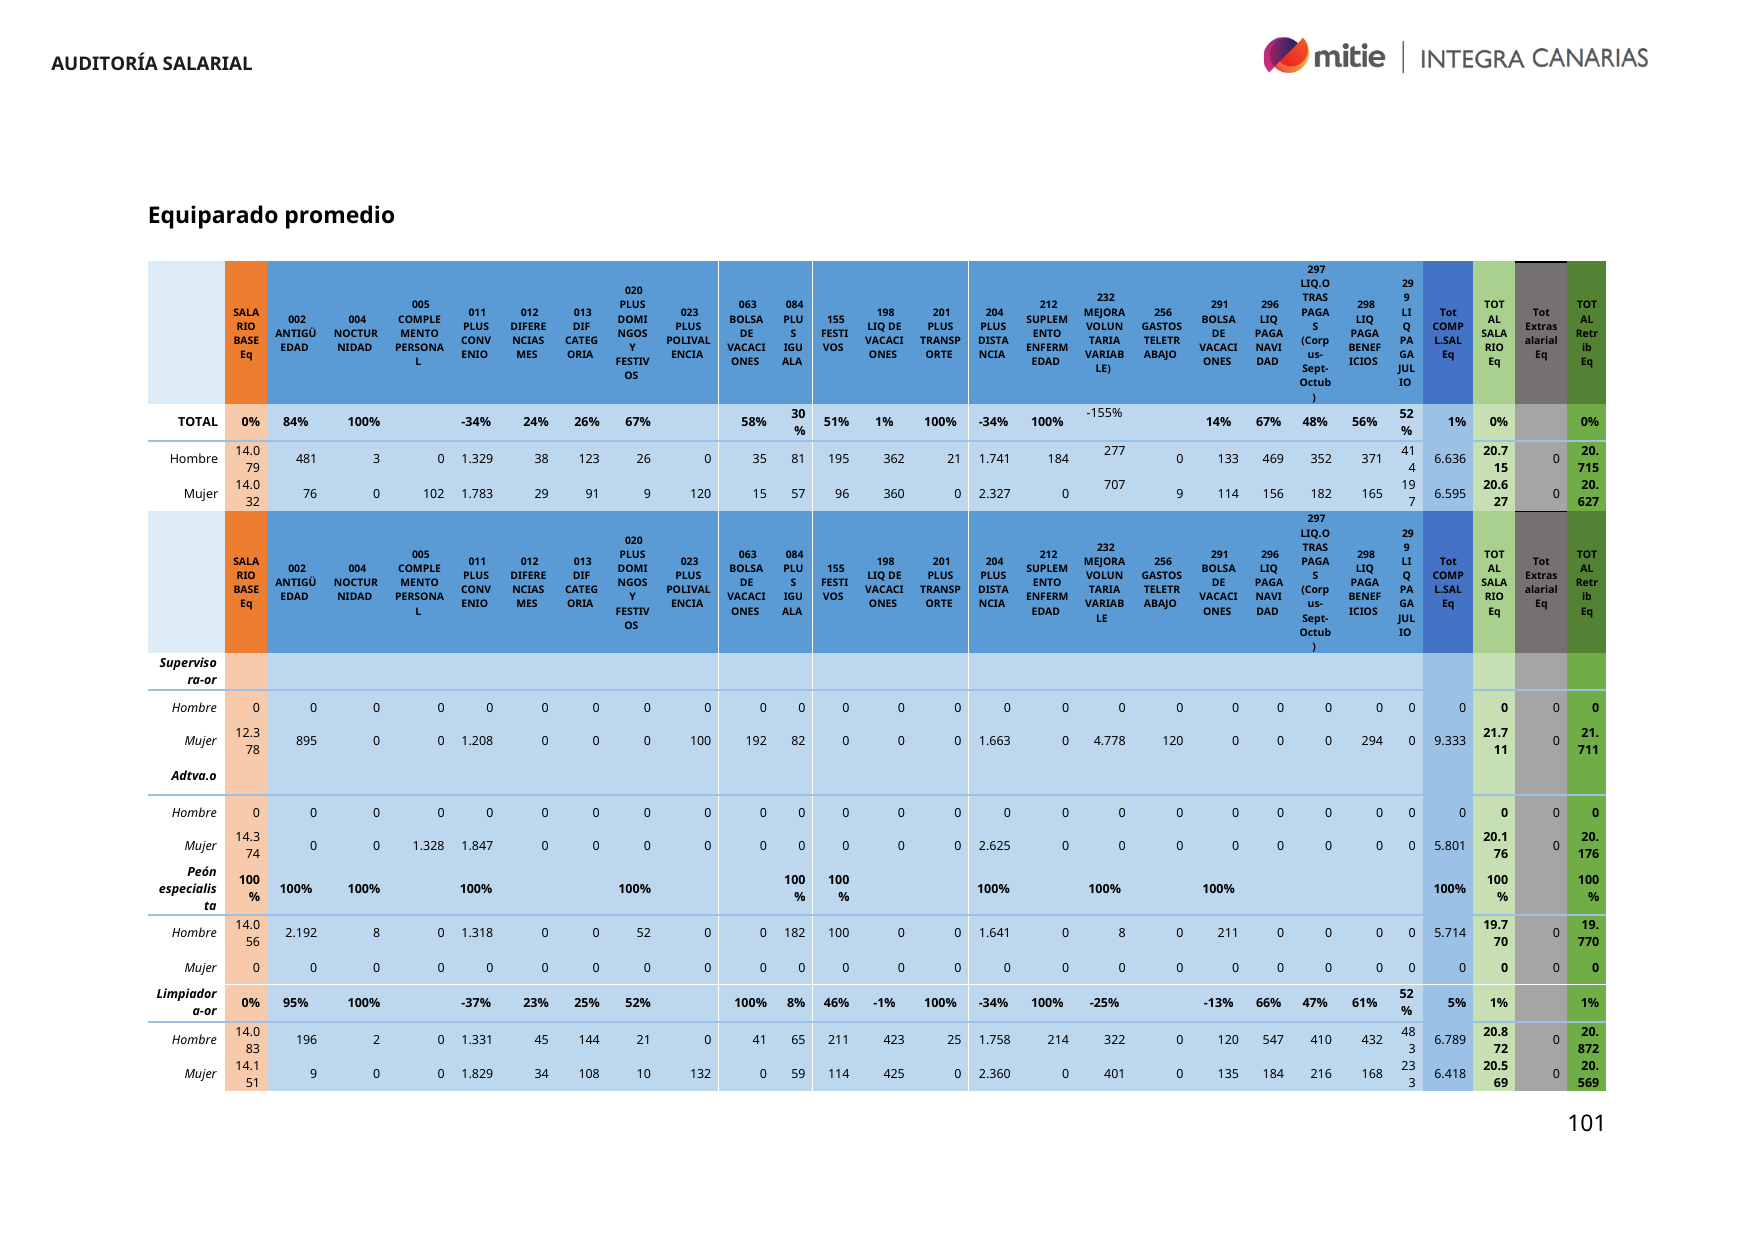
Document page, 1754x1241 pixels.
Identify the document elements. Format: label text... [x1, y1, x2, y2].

table_cell 168 [1339, 1057, 1390, 1091]
table_cell 277 [1076, 442, 1133, 476]
table_cell 0 [556, 916, 607, 950]
table_cell 0 [1076, 796, 1133, 828]
table_cell 0 [856, 828, 912, 863]
table_cell 0 [387, 1057, 452, 1091]
table_cell 1% [1423, 404, 1473, 440]
table_cell 120 [1133, 724, 1191, 758]
table_cell 196 [267, 1023, 324, 1057]
table_cell 0% [1567, 404, 1606, 440]
table_cell 0 [1390, 828, 1423, 863]
table_cell [1133, 653, 1191, 689]
table_cell 82 [774, 724, 812, 758]
table_header 155 FESTIVOS [813, 261, 856, 404]
table_cell 0 [607, 796, 658, 828]
table_cell 4.778 [1076, 724, 1133, 758]
table_cell 0 [1018, 476, 1076, 511]
table_cell 0 [1423, 950, 1473, 984]
table_cell 0 [912, 1057, 968, 1091]
table_cell 57 [774, 476, 812, 511]
table_cell 1.328 [387, 828, 452, 863]
table_cell [813, 653, 856, 689]
table_cell 100% [813, 863, 856, 914]
table_cell 0 [324, 476, 387, 511]
table_cell [452, 758, 500, 794]
table_cell 0 [324, 796, 387, 828]
table_cell 20.569 [1473, 1057, 1515, 1091]
table_cell 0 [1390, 724, 1423, 758]
table_cell 0 [658, 828, 718, 863]
table_cell -34% [452, 404, 500, 440]
table_cell 45 [500, 1023, 556, 1057]
table_cell 0 [387, 950, 452, 984]
table_cell 020 PLUS DOMINGOS Y FESTIVOS [607, 511, 658, 653]
table_cell 0 [1473, 950, 1515, 984]
table_cell 0 [556, 724, 607, 758]
table_cell 67% [607, 404, 658, 440]
table_cell [1339, 863, 1390, 914]
table_cell [607, 758, 658, 794]
table_cell Tot Extrasalarial Eq [1515, 512, 1567, 653]
table_header Tot Extrasalarial Eq [1515, 263, 1567, 404]
table_cell 66% [1246, 985, 1291, 1021]
table_cell 1.758 [969, 1023, 1018, 1057]
table_cell 100% [1018, 985, 1076, 1021]
table_cell 14.079 [225, 442, 267, 476]
table_cell 100% [969, 863, 1018, 914]
table_cell 0 [1339, 691, 1390, 724]
table_header Tot COMPL.SAL Eq [1423, 261, 1473, 404]
table_cell 410 [1291, 1023, 1339, 1057]
table_cell 296 LIQ PAGA NAVIDAD [1246, 511, 1291, 653]
table_cell 184 [1246, 1057, 1291, 1091]
table_cell 002 ANTIGÜEDAD [267, 511, 324, 653]
table_cell 707 [1076, 476, 1133, 511]
table_cell 100% [912, 404, 968, 440]
table_cell 0 [1291, 796, 1339, 828]
table_cell 155 FESTIVOS [813, 511, 856, 653]
table_cell 201 PLUS TRANSPORTE [912, 511, 968, 653]
table_cell Mujer [148, 724, 225, 758]
table_cell 0 [1246, 796, 1291, 828]
table_cell 0 [452, 796, 500, 828]
table_cell 0 [1515, 828, 1567, 863]
table_cell 6.418 [1423, 1057, 1473, 1091]
table_cell 6.789 [1423, 1023, 1473, 1057]
table_header 204 PLUS DISTANCIA [969, 261, 1018, 404]
table_cell 5.801 [1423, 828, 1473, 863]
table_cell 14.374 [225, 828, 267, 863]
table_cell 100% [225, 863, 267, 914]
table_cell 0 [1291, 950, 1339, 984]
table_cell [719, 653, 774, 689]
table_cell [1515, 653, 1567, 689]
table_cell 0 [1291, 724, 1339, 758]
table_cell 100% [912, 985, 968, 1021]
table_cell 0 [1018, 796, 1076, 828]
table_cell 0 [719, 1057, 774, 1091]
table_cell 0 [774, 828, 812, 863]
table_cell 0 [856, 691, 912, 724]
table_cell [1076, 758, 1133, 794]
table_cell [1567, 653, 1606, 689]
table_cell 0 [1423, 691, 1473, 724]
table_cell Hombre [148, 916, 225, 950]
table_header 013 DIF CATEGORIA [556, 261, 607, 404]
table_cell 432 [1339, 1023, 1390, 1057]
table_cell 012 DIFERENCIAS MES [500, 511, 556, 653]
table_cell 0 [912, 828, 968, 863]
table_cell 352 [1291, 442, 1339, 476]
table_cell 0 [774, 796, 812, 828]
table_cell 0 [912, 796, 968, 828]
table_cell [500, 863, 556, 914]
table_cell 0% [225, 404, 267, 440]
table_cell 23% [500, 985, 556, 1021]
table_cell 0 [1515, 691, 1567, 724]
table_cell 21.711 [1473, 724, 1515, 758]
table_cell 0 [1133, 828, 1191, 863]
table_cell 0 [912, 916, 968, 950]
table_cell 214 [1018, 1023, 1076, 1057]
table_cell 0 [1390, 950, 1423, 984]
table_cell 41 [719, 1023, 774, 1057]
table_cell 0 [912, 476, 968, 511]
table_cell 0 [556, 691, 607, 724]
table_cell 114 [813, 1057, 856, 1091]
table_cell Mujer [148, 950, 225, 984]
table_cell 65 [774, 1023, 812, 1057]
table_cell [607, 653, 658, 689]
table_cell 0 [324, 691, 387, 724]
table_cell 0 [856, 950, 912, 984]
table_cell 14.056 [225, 916, 267, 950]
table_cell [387, 985, 452, 1021]
table_cell 132 [658, 1057, 718, 1091]
table_cell 0 [267, 691, 324, 724]
table_cell [658, 404, 718, 440]
table_cell [387, 863, 452, 914]
table_cell 0 [1246, 916, 1291, 950]
table_cell 0 [1423, 796, 1473, 828]
table_header 299 LIQ PAGA JULIO [1390, 261, 1423, 404]
table_cell [1133, 404, 1191, 440]
table_cell 0 [500, 724, 556, 758]
table_cell 0 [1339, 828, 1390, 863]
table_cell Tot COMPL.SAL Eq [1423, 511, 1473, 653]
table_cell 0 [1515, 1023, 1567, 1057]
table_cell 0 [500, 950, 556, 984]
table_cell 0 [387, 724, 452, 758]
table_cell 9 [267, 1057, 324, 1091]
table_cell 114 [1191, 476, 1246, 511]
table_cell 0 [1515, 950, 1567, 984]
table_cell [969, 653, 1018, 689]
table_cell 0 [607, 950, 658, 984]
table_cell [912, 653, 968, 689]
table_cell 298 LIQ PAGA BENEFICIOS [1339, 511, 1390, 653]
table_cell 0 [1076, 691, 1133, 724]
table_cell [1473, 653, 1515, 689]
table_cell 211 [813, 1023, 856, 1057]
table_cell 0 [500, 828, 556, 863]
table_cell 25% [556, 985, 607, 1021]
table_cell 34 [500, 1057, 556, 1091]
table_cell [387, 758, 452, 794]
table_cell 212 SUPLEMENTO ENFERMEDAD [1018, 511, 1076, 653]
table_cell 0 [556, 828, 607, 863]
table_cell 14.151 [225, 1057, 267, 1091]
table_cell 0 [1133, 796, 1191, 828]
table_header 232 MEJORA VOLUNTARIA VARIABLE) [1076, 261, 1133, 404]
table_cell 81 [774, 442, 812, 476]
table_cell [658, 653, 718, 689]
table_cell [1390, 653, 1423, 689]
table_header TOTAL SALARIO Eq [1473, 261, 1515, 404]
table_cell 256 GASTOS TELETRABAJO [1133, 511, 1191, 653]
table_cell [1191, 653, 1246, 689]
table_cell 2 [324, 1023, 387, 1057]
table_cell 25 [912, 1023, 968, 1057]
table_cell 0 [1246, 724, 1291, 758]
table_cell 59 [774, 1057, 812, 1091]
table_cell 100% [1567, 863, 1606, 914]
table_cell 0 [1515, 442, 1567, 476]
table_cell 0 [267, 950, 324, 984]
table_cell [556, 653, 607, 689]
table_cell [969, 758, 1018, 794]
table_cell [658, 863, 718, 914]
table_cell 9.333 [1423, 724, 1473, 758]
table_cell 895 [267, 724, 324, 758]
table_cell [1191, 758, 1246, 794]
table_cell -13% [1191, 985, 1246, 1021]
table_cell TOTAL [148, 404, 225, 440]
table_cell 2.327 [969, 476, 1018, 511]
table_header SALARIO BASE Eq [225, 261, 267, 404]
table_cell 0 [774, 950, 812, 984]
table_cell 5% [1423, 985, 1473, 1021]
table_cell 0 [387, 796, 452, 828]
table_cell 21.711 [1567, 724, 1606, 758]
table_cell 0 [324, 724, 387, 758]
table_cell [500, 758, 556, 794]
table_cell Hombre [148, 691, 225, 724]
table_cell 6.636 [1423, 442, 1473, 476]
table_cell 232 MEJORA VOLUNTARIA VARIABLE [1076, 511, 1133, 653]
table_cell 100% [1473, 863, 1515, 914]
table_cell 35 [719, 442, 774, 476]
table_cell 0 [912, 950, 968, 984]
table_cell 0 [607, 691, 658, 724]
table_cell [1133, 863, 1191, 914]
table_cell [1339, 653, 1390, 689]
table_cell 182 [1291, 476, 1339, 511]
table_cell 0 [813, 724, 856, 758]
table_cell 0 [813, 691, 856, 724]
table_cell [658, 758, 718, 794]
table_header 296 LIQ PAGA NAVIDAD [1246, 261, 1291, 404]
table_cell 0 [1339, 916, 1390, 950]
table_cell 469 [1246, 442, 1291, 476]
table_cell [856, 758, 912, 794]
table_cell Hombre [148, 796, 225, 828]
table_cell 19.770 [1473, 916, 1515, 950]
table_cell 0 [225, 950, 267, 984]
table_cell [912, 758, 968, 794]
table_cell [1246, 653, 1291, 689]
table_cell 0 [324, 1057, 387, 1091]
table_cell 294 [1339, 724, 1390, 758]
table_cell 0 [1191, 950, 1246, 984]
table_cell 414 [1390, 442, 1423, 476]
table_cell 15 [719, 476, 774, 511]
table_cell 24% [500, 404, 556, 440]
table_cell 100 [813, 916, 856, 950]
table_cell [1018, 863, 1076, 914]
table_cell 20.569 [1567, 1057, 1606, 1091]
table_cell 0 [500, 916, 556, 950]
table_cell 0 [719, 916, 774, 950]
table_header 002 ANTIGÜEDAD [267, 261, 324, 404]
table_header 198 LIQ DE VACACIONES [856, 261, 912, 404]
table_cell 0 [1191, 691, 1246, 724]
table_cell 1.331 [452, 1023, 500, 1057]
table_cell 100% [324, 404, 387, 440]
text Equiparado promedio [148, 199, 1606, 230]
table_cell 21 [912, 442, 968, 476]
table_cell -155% [1076, 404, 1133, 440]
table_cell 0 [1339, 950, 1390, 984]
table_cell 0 [658, 691, 718, 724]
table_cell 0 [1339, 796, 1390, 828]
table_cell [1133, 985, 1191, 1021]
table_cell 0 [452, 691, 500, 724]
table_cell 95% [267, 985, 324, 1021]
table_cell 56% [1339, 404, 1390, 440]
table_cell [1291, 863, 1339, 914]
table_cell Peón especialista [148, 863, 225, 914]
table_cell 0 [1567, 691, 1606, 724]
table_cell 1.783 [452, 476, 500, 511]
table_cell 1.741 [969, 442, 1018, 476]
table_cell 0 [1018, 828, 1076, 863]
table_cell 0 [813, 828, 856, 863]
table_cell 9 [1133, 476, 1191, 511]
table_cell Hombre [148, 1023, 225, 1057]
table_cell 1.641 [969, 916, 1018, 950]
table_cell 20.176 [1567, 828, 1606, 863]
table_cell 425 [856, 1057, 912, 1091]
table_cell 401 [1076, 1057, 1133, 1091]
table_cell 5.714 [1423, 916, 1473, 950]
table_cell 0 [1473, 796, 1515, 828]
table_cell 48% [1291, 404, 1339, 440]
table_header 291 BOLSA DE VACACIONES [1191, 261, 1246, 404]
table_cell 0 [1133, 950, 1191, 984]
table_cell 0 [324, 950, 387, 984]
table_cell [1390, 863, 1423, 914]
table_cell -37% [452, 985, 500, 1021]
table_cell 14.083 [225, 1023, 267, 1057]
table_cell [267, 653, 324, 689]
table_cell 023 PLUS POLIVALENCIA [658, 511, 718, 653]
table_cell 0 [225, 796, 267, 828]
table_header 023 PLUS POLIVALENCIA [658, 261, 718, 404]
table_cell 12.378 [225, 724, 267, 758]
table_cell [1473, 758, 1515, 794]
table_cell [1018, 653, 1076, 689]
table_cell 0 [387, 1023, 452, 1057]
table_cell 0 [1390, 796, 1423, 828]
table_header 084 PLUS IGUALA [774, 261, 812, 404]
table_cell 0 [500, 691, 556, 724]
table_cell 9 [607, 476, 658, 511]
table_cell [324, 653, 387, 689]
table_cell 76 [267, 476, 324, 511]
table_cell 52% [607, 985, 658, 1021]
table_header 020 PLUS DOMINGOS Y FESTIVOS [607, 261, 658, 404]
table_cell [856, 653, 912, 689]
table_cell 96 [813, 476, 856, 511]
table_cell 0 [387, 442, 452, 476]
table_cell [1291, 758, 1339, 794]
table_cell 108 [556, 1057, 607, 1091]
table_cell 013 DIF CATEGORIA [556, 511, 607, 653]
table_cell Hombre [148, 442, 225, 476]
table_cell 184 [1018, 442, 1076, 476]
table_cell 0 [658, 442, 718, 476]
table_cell 8 [1076, 916, 1133, 950]
table_cell [387, 653, 452, 689]
table_cell 0 [1246, 828, 1291, 863]
table_cell 0 [225, 691, 267, 724]
table_cell [1133, 758, 1191, 794]
table_header 256 GASTOS TELETRABAJO [1133, 261, 1191, 404]
table_cell 192 [719, 724, 774, 758]
table_cell 0 [1515, 724, 1567, 758]
table_cell 100% [719, 985, 774, 1021]
table_cell 0 [912, 691, 968, 724]
table_cell 52 [607, 916, 658, 950]
table_cell 14.032 [225, 476, 267, 511]
table_cell 1.318 [452, 916, 500, 950]
table_cell 100% [1423, 863, 1473, 914]
table_cell 0 [912, 724, 968, 758]
table_cell 182 [774, 916, 812, 950]
table_cell 0 [452, 950, 500, 984]
table_cell 0 [1018, 950, 1076, 984]
table_cell 20.627 [1473, 476, 1515, 511]
table_cell 100% [324, 985, 387, 1021]
table_cell -34% [969, 404, 1018, 440]
table_cell 0 [500, 796, 556, 828]
table_cell [813, 758, 856, 794]
table_cell [1390, 758, 1423, 794]
table_cell 0 [1133, 916, 1191, 950]
table_cell 0 [1291, 916, 1339, 950]
table_cell 0 [387, 691, 452, 724]
table_cell 233 [1390, 1057, 1423, 1091]
table_cell 156 [1246, 476, 1291, 511]
table_header 063 BOLSA DE VACACIONES [719, 261, 774, 404]
table_header 012 DIFERENCIAS MES [500, 261, 556, 404]
table_cell 0 [1191, 796, 1246, 828]
table_cell [856, 863, 912, 914]
table_cell -1% [856, 985, 912, 1021]
table_cell 005 COMPLEMENTO PERSONAL [387, 511, 452, 653]
table_cell 0 [1291, 691, 1339, 724]
table_cell 100% [1191, 863, 1246, 914]
table_cell 100% [774, 863, 812, 914]
table_cell 063 BOLSA DE VACACIONES [719, 511, 774, 653]
table_cell 1.329 [452, 442, 500, 476]
table_cell -34% [969, 985, 1018, 1021]
table_cell 20.715 [1473, 442, 1515, 476]
table_cell [1567, 758, 1606, 794]
table_cell Supervisora-or [148, 653, 225, 689]
table_cell [912, 863, 968, 914]
table_cell 30% [774, 404, 812, 440]
table_cell 91 [556, 476, 607, 511]
table_cell 0 [324, 828, 387, 863]
table_cell Limpiadora-or [148, 985, 225, 1021]
table_cell [719, 758, 774, 794]
table_cell 6.595 [1423, 476, 1473, 511]
table_cell [1076, 653, 1133, 689]
table_cell 61% [1339, 985, 1390, 1021]
table_cell 0 [969, 950, 1018, 984]
table_cell 0 [1515, 1057, 1567, 1091]
table_cell 38 [500, 442, 556, 476]
table_cell 0 [813, 950, 856, 984]
table_cell 0 [658, 1023, 718, 1057]
table_cell 0 [1018, 916, 1076, 950]
table_cell 011 PLUS CONVENIO [452, 511, 500, 653]
table_cell 1.208 [452, 724, 500, 758]
table_cell 0 [267, 796, 324, 828]
table_cell 204 PLUS DISTANCIA [969, 511, 1018, 653]
table_header 212 SUPLEMENTO ENFERMEDAD [1018, 261, 1076, 404]
table_cell 8 [324, 916, 387, 950]
table_header 011 PLUS CONVENIO [452, 261, 500, 404]
table_cell 100% [452, 863, 500, 914]
table_cell 0 [556, 950, 607, 984]
table_cell 0 [856, 724, 912, 758]
table_cell 135 [1191, 1057, 1246, 1091]
table_cell 102 [387, 476, 452, 511]
table_cell 0 [1133, 1023, 1191, 1057]
table_header [148, 261, 225, 404]
table_cell 0 [1133, 691, 1191, 724]
table_cell 2.360 [969, 1057, 1018, 1091]
table_cell 0 [969, 691, 1018, 724]
table_cell 0 [856, 796, 912, 828]
table_cell [148, 511, 225, 653]
table_cell 299 LIQ PAGA JULIO [1390, 511, 1423, 653]
table_cell [1339, 758, 1390, 794]
table_cell 20.715 [1567, 442, 1606, 476]
table_cell 120 [1191, 1023, 1246, 1057]
table_cell 0 [1018, 691, 1076, 724]
table_cell 0 [1133, 1057, 1191, 1091]
table_cell 0 [387, 916, 452, 950]
table_cell 14% [1191, 404, 1246, 440]
table_cell 20.872 [1473, 1023, 1515, 1057]
table_cell 0 [1567, 796, 1606, 828]
table_cell 084 PLUS IGUALA [774, 511, 812, 653]
table_cell 52% [1390, 985, 1423, 1021]
table_cell [324, 758, 387, 794]
table_cell 84% [267, 404, 324, 440]
table_cell 100% [267, 863, 324, 914]
table_cell 0 [1246, 950, 1291, 984]
table_cell 3 [324, 442, 387, 476]
table_cell 0 [658, 796, 718, 828]
table_cell 0% [225, 985, 267, 1021]
table_cell 133 [1191, 442, 1246, 476]
table_cell [1515, 758, 1567, 794]
table_cell TOTAL Retrib Eq [1567, 511, 1606, 653]
table_header 298 LIQ PAGA BENEFICIOS [1339, 261, 1390, 404]
table_cell 0 [856, 916, 912, 950]
table_cell 0 [1515, 476, 1567, 511]
table_cell 120 [658, 476, 718, 511]
table_cell 20.176 [1473, 828, 1515, 863]
table_cell [556, 863, 607, 914]
table_cell 0 [556, 796, 607, 828]
table_cell [1515, 863, 1567, 914]
table_cell [1423, 653, 1473, 689]
table_cell 2.625 [969, 828, 1018, 863]
table_cell 123 [556, 442, 607, 476]
table_cell [267, 758, 324, 794]
table_cell 423 [856, 1023, 912, 1057]
table_cell 481 [267, 442, 324, 476]
table_cell 0 [1390, 691, 1423, 724]
table_cell 46% [813, 985, 856, 1021]
table_cell 52% [1390, 404, 1423, 440]
table_cell [719, 863, 774, 914]
table_header 005 COMPLEMENTO PERSONAL [387, 261, 452, 404]
table_cell 0 [719, 828, 774, 863]
table_cell [1515, 985, 1567, 1021]
table_cell 1% [1473, 985, 1515, 1021]
table_cell 29 [500, 476, 556, 511]
table_cell 360 [856, 476, 912, 511]
table_cell 1.847 [452, 828, 500, 863]
table_cell 0 [813, 796, 856, 828]
table_cell SALARIO BASE Eq [225, 511, 267, 653]
table_cell 0 [1515, 796, 1567, 828]
table_cell 0 [658, 950, 718, 984]
table_cell 362 [856, 442, 912, 476]
table_cell [556, 758, 607, 794]
table_cell 1% [856, 404, 912, 440]
table_cell 483 [1390, 1023, 1423, 1057]
table_cell 1% [1567, 985, 1606, 1021]
table_cell 20.627 [1567, 476, 1606, 511]
table_cell 198 LIQ DE VACACIONES [856, 511, 912, 653]
table_cell TOTAL SALARIO Eq [1473, 511, 1515, 653]
table_cell 0 [1018, 724, 1076, 758]
table_cell 100% [1018, 404, 1076, 440]
table_cell [1246, 863, 1291, 914]
table_cell 297 LIQ.OTRAS PAGAS (Corpus-Sept-Octub) [1291, 511, 1339, 653]
table_header 201 PLUS TRANSPORTE [912, 261, 968, 404]
table_header 297 LIQ.OTRAS PAGAS (Corpus-Sept-Octub) [1291, 261, 1339, 404]
table_cell 10 [607, 1057, 658, 1091]
table_cell [452, 653, 500, 689]
table_cell 004 NOCTURNIDAD [324, 511, 387, 653]
table_cell 8% [774, 985, 812, 1021]
table_cell 0 [719, 691, 774, 724]
table_cell [500, 653, 556, 689]
table_cell [1423, 758, 1473, 794]
table_cell 211 [1191, 916, 1246, 950]
table_cell 0 [969, 796, 1018, 828]
table_cell 0 [607, 828, 658, 863]
table_cell 0 [1076, 828, 1133, 863]
table_cell 0 [607, 724, 658, 758]
table_cell 100% [1076, 863, 1133, 914]
table_cell 0 [1018, 1057, 1076, 1091]
table_cell 0% [1473, 404, 1515, 440]
table_cell 0 [1515, 916, 1567, 950]
table_cell 0 [719, 796, 774, 828]
table_cell [387, 404, 452, 440]
table_cell 0 [1133, 442, 1191, 476]
table_cell 0 [1390, 916, 1423, 950]
table_cell 0 [1567, 950, 1606, 984]
table_cell 0 [1291, 828, 1339, 863]
table_cell 19.770 [1567, 916, 1606, 950]
table_cell 51% [813, 404, 856, 440]
table_header 004 NOCTURNIDAD [324, 261, 387, 404]
table_cell 0 [1473, 691, 1515, 724]
table_cell 197 [1390, 476, 1423, 511]
table_cell 216 [1291, 1057, 1339, 1091]
table_cell [658, 985, 718, 1021]
table_cell 21 [607, 1023, 658, 1057]
table_cell 1.829 [452, 1057, 500, 1091]
table_cell 165 [1339, 476, 1390, 511]
table_cell 322 [1076, 1023, 1133, 1057]
table_cell [1291, 653, 1339, 689]
table_cell [225, 758, 267, 794]
table_cell Mujer [148, 476, 225, 511]
table_cell [225, 653, 267, 689]
table_header TOTAL Retrib Eq [1567, 261, 1606, 404]
table_cell [1018, 758, 1076, 794]
table_cell 195 [813, 442, 856, 476]
table_cell 0 [267, 828, 324, 863]
table_cell 58% [719, 404, 774, 440]
table_cell [774, 758, 812, 794]
table_cell Mujer [148, 1057, 225, 1091]
table_cell 0 [774, 691, 812, 724]
table_cell 100% [324, 863, 387, 914]
table_cell 0 [1246, 691, 1291, 724]
table_cell 371 [1339, 442, 1390, 476]
table_cell [1246, 758, 1291, 794]
table_cell 1.663 [969, 724, 1018, 758]
table_cell Adtva.o [148, 758, 225, 794]
table_cell [774, 653, 812, 689]
table_cell 26% [556, 404, 607, 440]
table_cell 0 [1191, 828, 1246, 863]
table_cell 291 BOLSA DE VACACIONES [1191, 511, 1246, 653]
table_cell 0 [1076, 950, 1133, 984]
table_cell 26 [607, 442, 658, 476]
table_cell Mujer [148, 828, 225, 863]
table_cell 100% [607, 863, 658, 914]
table_cell 100 [658, 724, 718, 758]
table_cell 547 [1246, 1023, 1291, 1057]
table_cell 20.872 [1567, 1023, 1606, 1057]
table_cell 144 [556, 1023, 607, 1057]
table_cell 2.192 [267, 916, 324, 950]
table_cell 0 [719, 950, 774, 984]
table_cell 47% [1291, 985, 1339, 1021]
table_cell 67% [1246, 404, 1291, 440]
table_cell 0 [658, 916, 718, 950]
table_cell [1515, 404, 1567, 440]
table_cell -25% [1076, 985, 1133, 1021]
table_cell 0 [1191, 724, 1246, 758]
